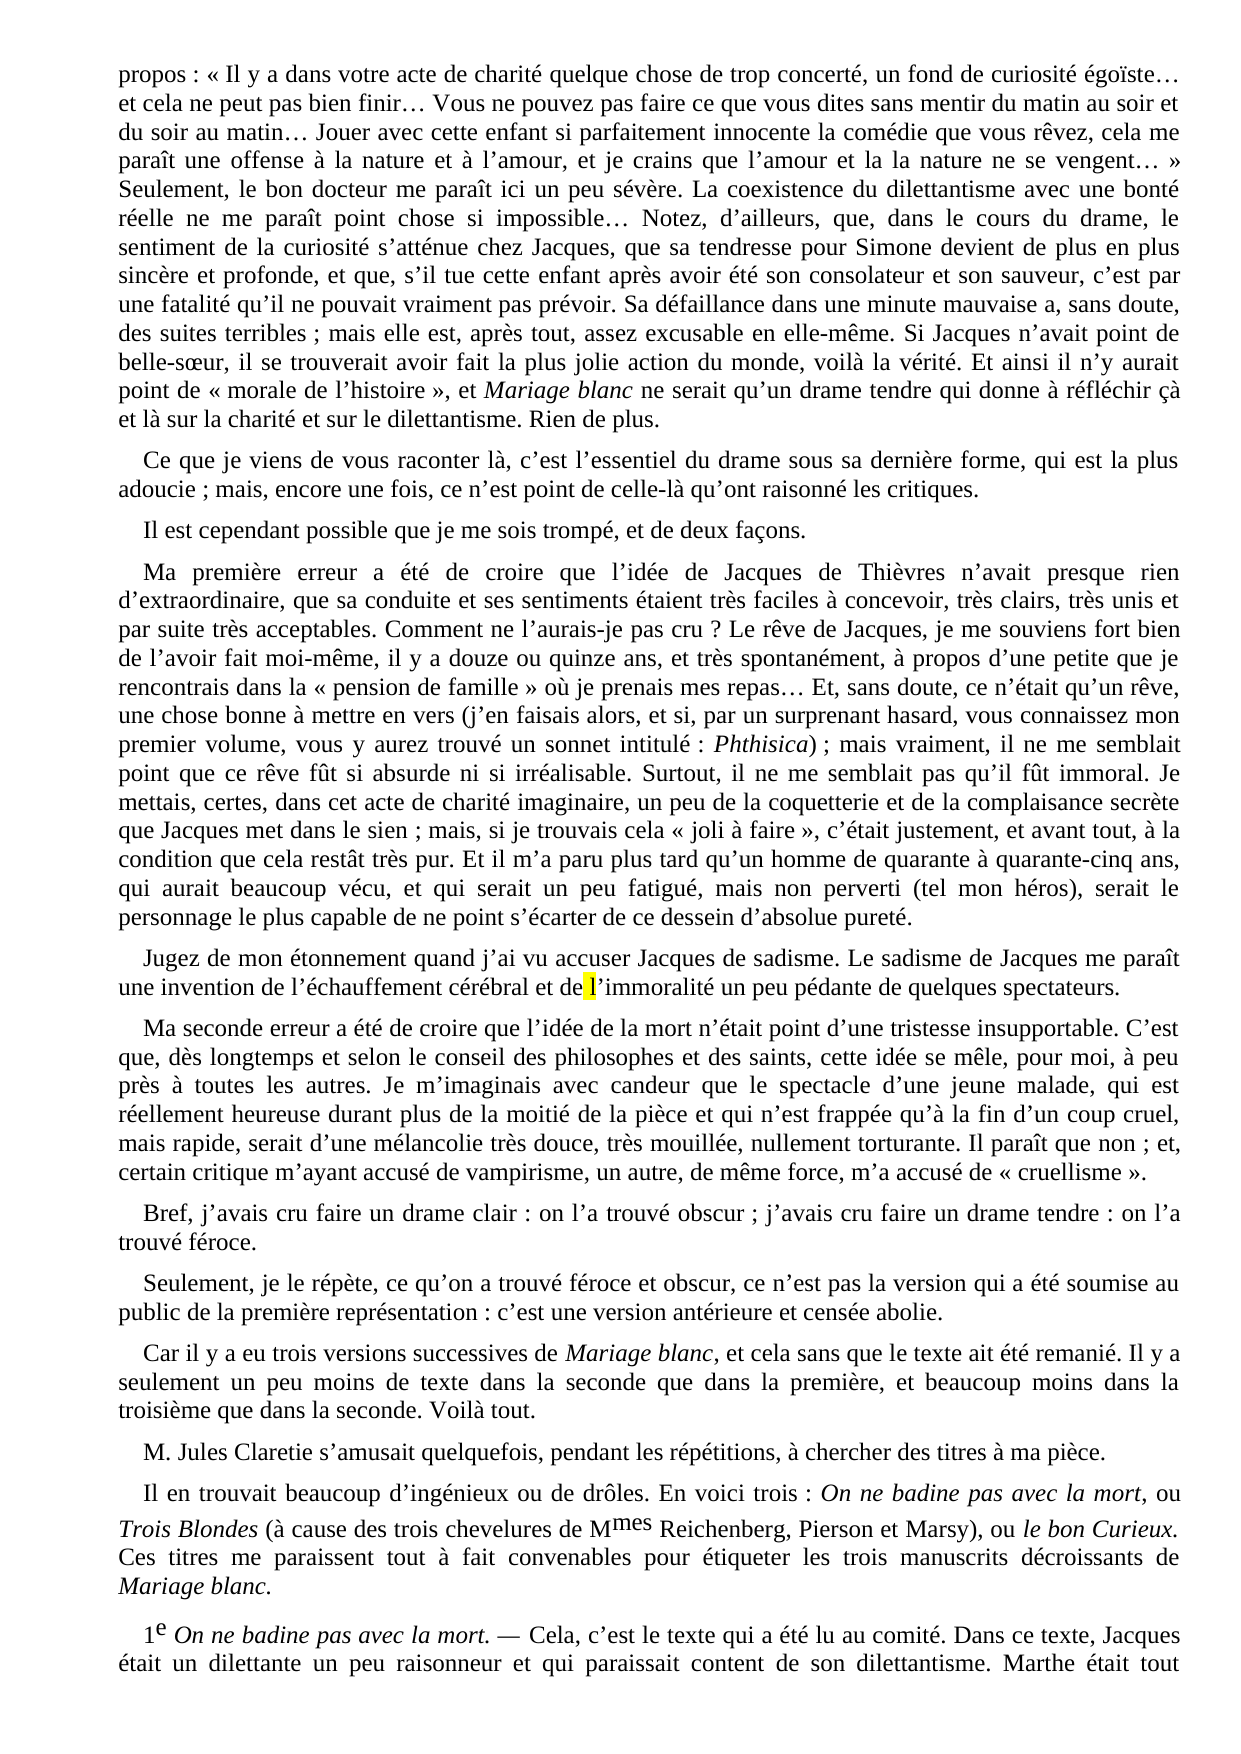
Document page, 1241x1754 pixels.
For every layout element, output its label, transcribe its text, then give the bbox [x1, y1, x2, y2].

text Car il y a eu trois versions successives de Mariage blanc, et cela sans que le texte ait été remanié. Il y a seulement un peu moins de texte dans la seconde que dans la première, et beaucoup moins dans la troisième que dans la seconde. Voilà tout. [118, 1338, 1181, 1424]
text Ma première erreur a été de croire que l’idée de Jacques de Thièvres n’avait presque rien d’extraordinaire, que sa conduite et ses sentiments étaient très faciles à concevoir, très clairs, très unis et par suite très acceptables. Comment ne l’aurais-je pas cru ? Le rêve de Jacques, je me souviens fort bien de l’avoir fait moi-même, il y a douze ou quinze ans, et très spontanément, à propos d’une petite que je rencontrais dans la « pension de famille » où je prenais mes repas… Et, sans doute, ce n’était qu’un rêve, une chose bonne à mettre en vers (j’en faisais alors, et si, par un surprenant hasard, vous connaissez mon premier volume, vous y aurez trouvé un sonnet intitulé : Phthisica) ; mais vraiment, il ne me semblait point que ce rêve fût si absurde ni si irréalisable. Surtout, il ne me semblait pas qu’il fût immoral. Je mettais, certes, dans cet acte de charité imaginaire, un peu de la coquetterie et de la complaisance secrète que Jacques met dans le sien ; mais, si je trouvais cela « joli à faire », c’était justement, et avant tout, à la condition que cela restât très pur. Et il m’a paru plus tard qu’un homme de quarante à quarante-cinq ans, qui aurait beaucoup vécu, et qui serait un peu fatigué, mais non perverti (tel mon héros), serait le personnage le plus capable de ne point s’écarter de ce dessein d’absolue pureté. [118, 557, 1181, 930]
text Il est cependant possible que je me sois trompé, et de deux façons. [118, 515, 1181, 544]
text Bref, j’avais cru faire un drame clair : on l’a trouvé obscur ; j’avais cru faire un drame tendre : on l’a trouvé féroce. [118, 1198, 1181, 1255]
text M. Jules Claretie s’amusait quelquefois, pendant les répétitions, à chercher des titres à ma pièce. [118, 1437, 1181, 1465]
text propos : « Il y a dans votre acte de charité quelque chose de trop concerté, un fond de curiosité égoïste… et cela ne peut pas bien finir… Vous ne pouvez pas faire ce que vous dites sans mentir du matin au soir et du soir au matin… Jouer avec cette enfant si parfaitement innocente la comédie que vous rêvez, cela me paraît une offense à la nature et à l’amour, et je crains que l’amour et la la nature ne se vengent… » Seulement, le bon docteur me paraît ici un peu sévère. La coexistence du dilettantisme avec une bonté réelle ne me paraît point chose si impossible… Notez, d’ailleurs, que, dans le cours du drame, le sentiment de la curiosité s’atténue chez Jacques, que sa tendresse pour Simone devient de plus en plus sincère et profonde, et que, s’il tue cette enfant après avoir été son consolateur et son sauveur, c’est par une fatalité qu’il ne pouvait vraiment pas prévoir. Sa défaillance dans une minute mauvaise a, sans doute, des suites terribles ; mais elle est, après tout, assez excusable en elle-même. Si Jacques n’avait point de belle-sœur, il se trouverait avoir fait la plus jolie action du monde, voilà la vérité. Et ainsi il n’y aurait point de « morale de l’histoire », et Mariage blanc ne serait qu’un drame tendre qui donne à réfléchir çà et là sur la charité et sur le dilettantisme. Rien de plus. [118, 59, 1181, 433]
text 1e On ne badine pas avec la mort. — Cela, c’est le texte qui a été lu au comité. Dans ce texte, Jacques était un dilettante un peu raisonneur et qui paraissait content de son dilettantisme. Marthe était tout [118, 1612, 1181, 1677]
text Ce que je viens de vous raconter là, c’est l’essentiel du drame sous sa dernière forme, qui est la plus adoucie ; mais, encore une fois, ce n’est point de celle-là qu’ont raisonné les critiques. [118, 445, 1181, 503]
text Seulement, je le répète, ce qu’on a trouvé féroce et obscur, ce n’est pas la version qui a été soumise au public de la première représentation : c’est une version antérieure et censée abolie. [118, 1268, 1181, 1325]
text Il en trouvait beaucoup d’ingénieux ou de drôles. En voici trois : On ne badine pas avec la mort, ou Trois Blondes (à cause des trois chevelures de Mmes Reichenberg, Pierson et Marsy), ou le bon Curieux. Ces titres me paraissent tout à fait convenables pour étiqueter les trois manuscrits décroissants de Mariage blanc. [118, 1478, 1181, 1600]
text Ma seconde erreur a été de croire que l’idée de la mort n’était point d’une tristesse insupportable. C’est que, dès longtemps et selon le conseil des philosophes et des saints, cette idée se mêle, pour moi, à peu près à toutes les autres. Je m’imaginais avec candeur que le spectacle d’une jeune malade, qui est réellement heureuse durant plus de la moitié de la pièce et qui n’est frappée qu’à la fin d’un coup cruel, mais rapide, serait d’une mélancolie très douce, très mouillée, nullement torturante. Il paraît que non ; et, certain critique m’ayant accusé de vampirisme, un autre, de même force, m’a accusé de « cruellisme ». [118, 1013, 1181, 1185]
text Jugez de mon étonnement quand j’ai vu accuser Jacques de sadisme. Le sadisme de Jacques me paraît une invention de l’échauffement cérébral et de l’immoralité un peu pédante de quelques spectateurs. [118, 943, 1181, 1000]
